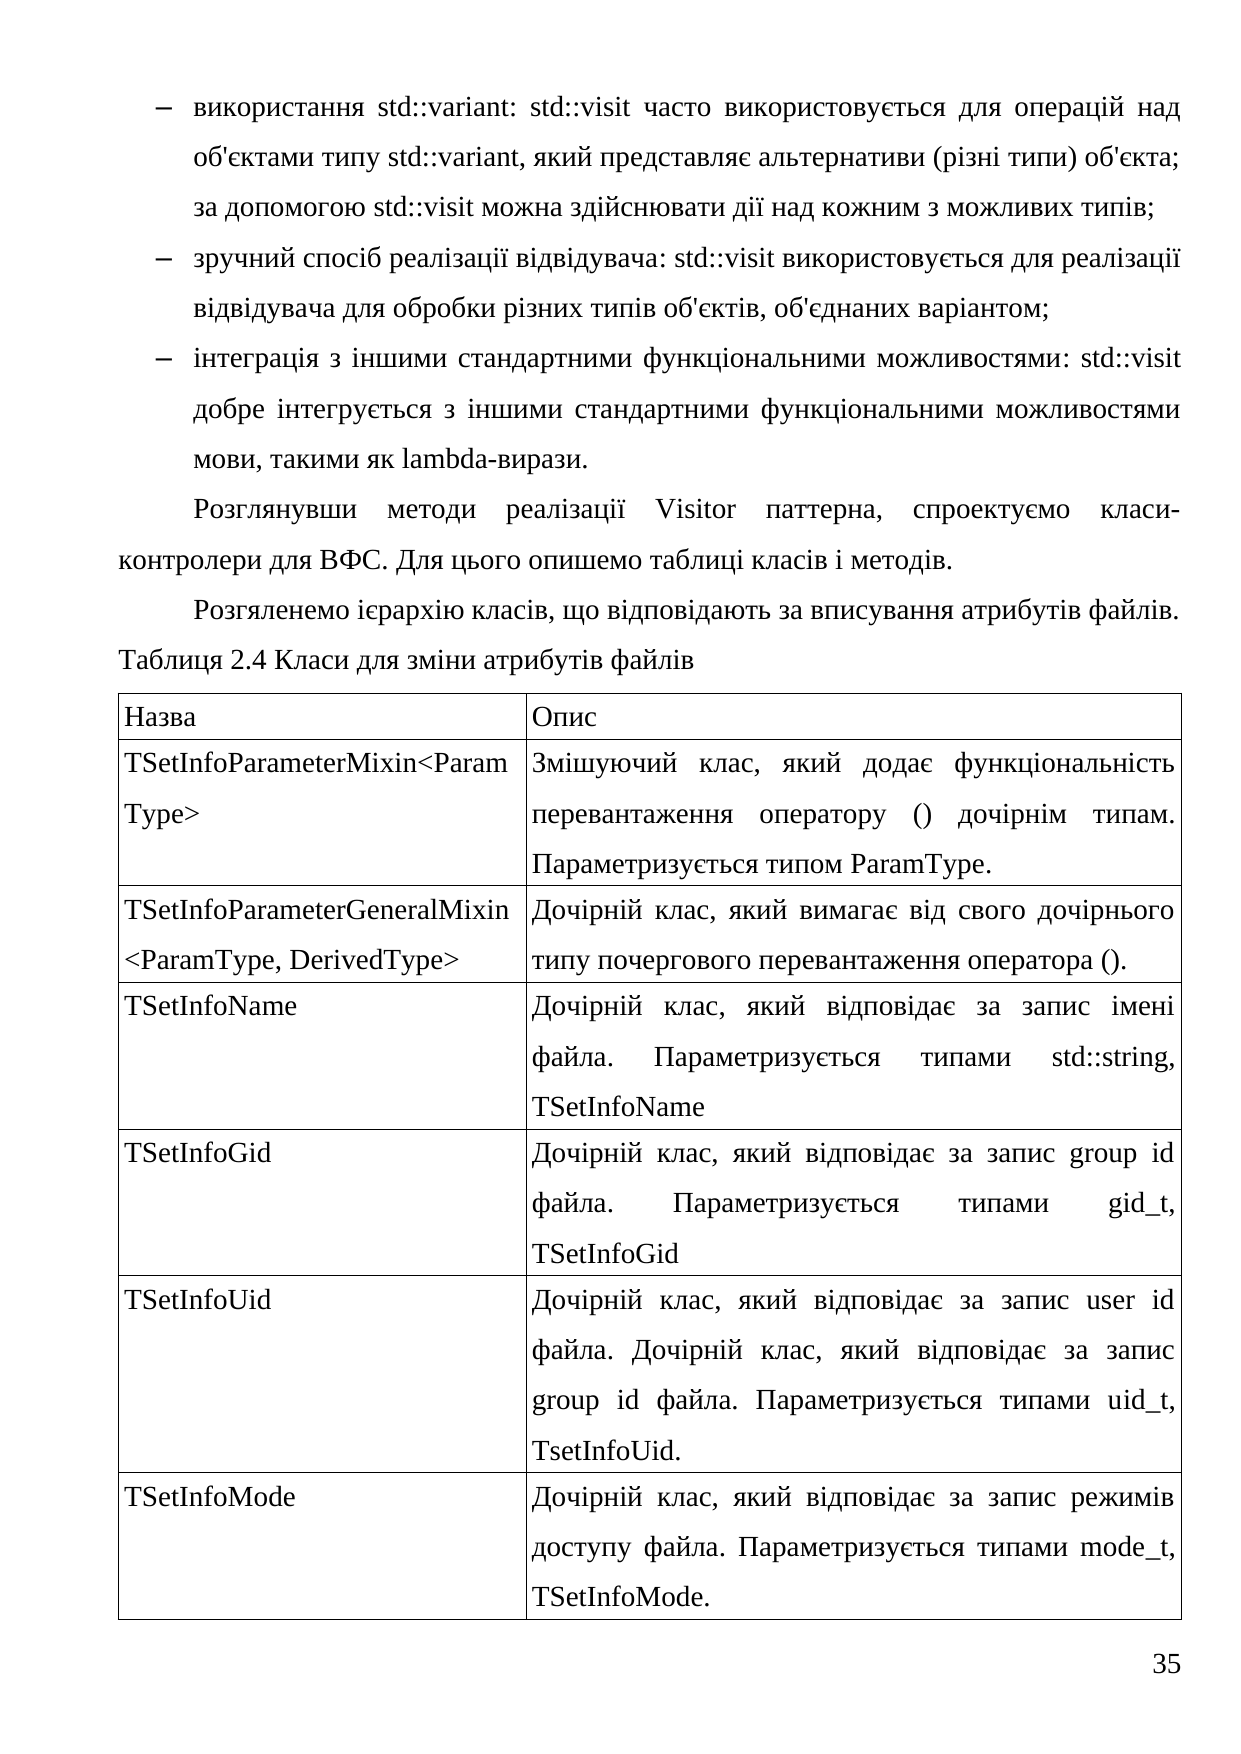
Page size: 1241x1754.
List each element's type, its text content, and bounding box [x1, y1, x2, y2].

list інтеграція з іншими стандартними функціональними можливостями: std::visit добре інтегрується з іншими стандартними функціональними можливостями мови, такими як lambda-вирази. [156, 340, 1181, 475]
list зручний спосіб реалізації відвідувача: std::visit використовується для реалізації відвідувача для обробки різних типів об'єктів, об'єднаних варіантом; [156, 240, 1181, 324]
table_cell TSetInfoParameterMixin<ParamType> [119, 740, 526, 885]
table_cell TSetInfoUid [119, 1276, 526, 1472]
table_cell Дочірній клас, який відповідає за запис імені файла. Параметризується типами std::string, TSetInfoName [527, 983, 1181, 1128]
table_cell TSetInfoMode [119, 1473, 526, 1619]
table_cell TSetInfoGid [119, 1130, 526, 1275]
table_cell Змішуючий клас, який додає функціональність перевантаження оператору () дочірнім типам. Параметризується типом ParamType. [527, 740, 1181, 885]
text Розглянувши методи реалізації Visitor паттерна, спроектуємо класи-контролери для ВФС. Для цього опишемо таблиці класів і методів. [118, 491, 1181, 575]
table_header Назва [119, 694, 526, 739]
table_cell Дочірній клас, який вимагає від свого дочірнього типу почергового перевантаження оператора (). [527, 886, 1181, 982]
table_cell TSetInfoName [119, 983, 526, 1128]
table_header Опис [527, 694, 1181, 739]
table_cell Дочірній клас, який відповідає за запис group id файла. Параметризується типами gid_t, TSetInfoGid [527, 1130, 1181, 1275]
table_cell Дочірній клас, який відповідає за запис режимів доступу файла. Параметризується типами mode_t, TSetInfoMode. [527, 1473, 1181, 1619]
table_cell Дочірній клас, який відповідає за запис user id файла. Дочірній клас, який відповідає за запис group id файла. Параметризується типами uid_t, TsetInfoUid. [527, 1276, 1181, 1472]
table_cell TSetInfoParameterGeneralMixin<ParamType, DerivedType> [119, 886, 526, 982]
list використання std::variant: std::visit часто використовується для операцій над об'єктами типу std::variant, який представляє альтернативи (різні типи) об'єкта; за допомогою std::visit можна здійснювати дії над кожним з можливих типів; [156, 89, 1181, 223]
text Розгяленемо ієрархію класів, що відповідають за вписування атрибутів файлів. [118, 592, 1181, 626]
list Класи для зміни атрибутів файлів [118, 642, 1181, 676]
